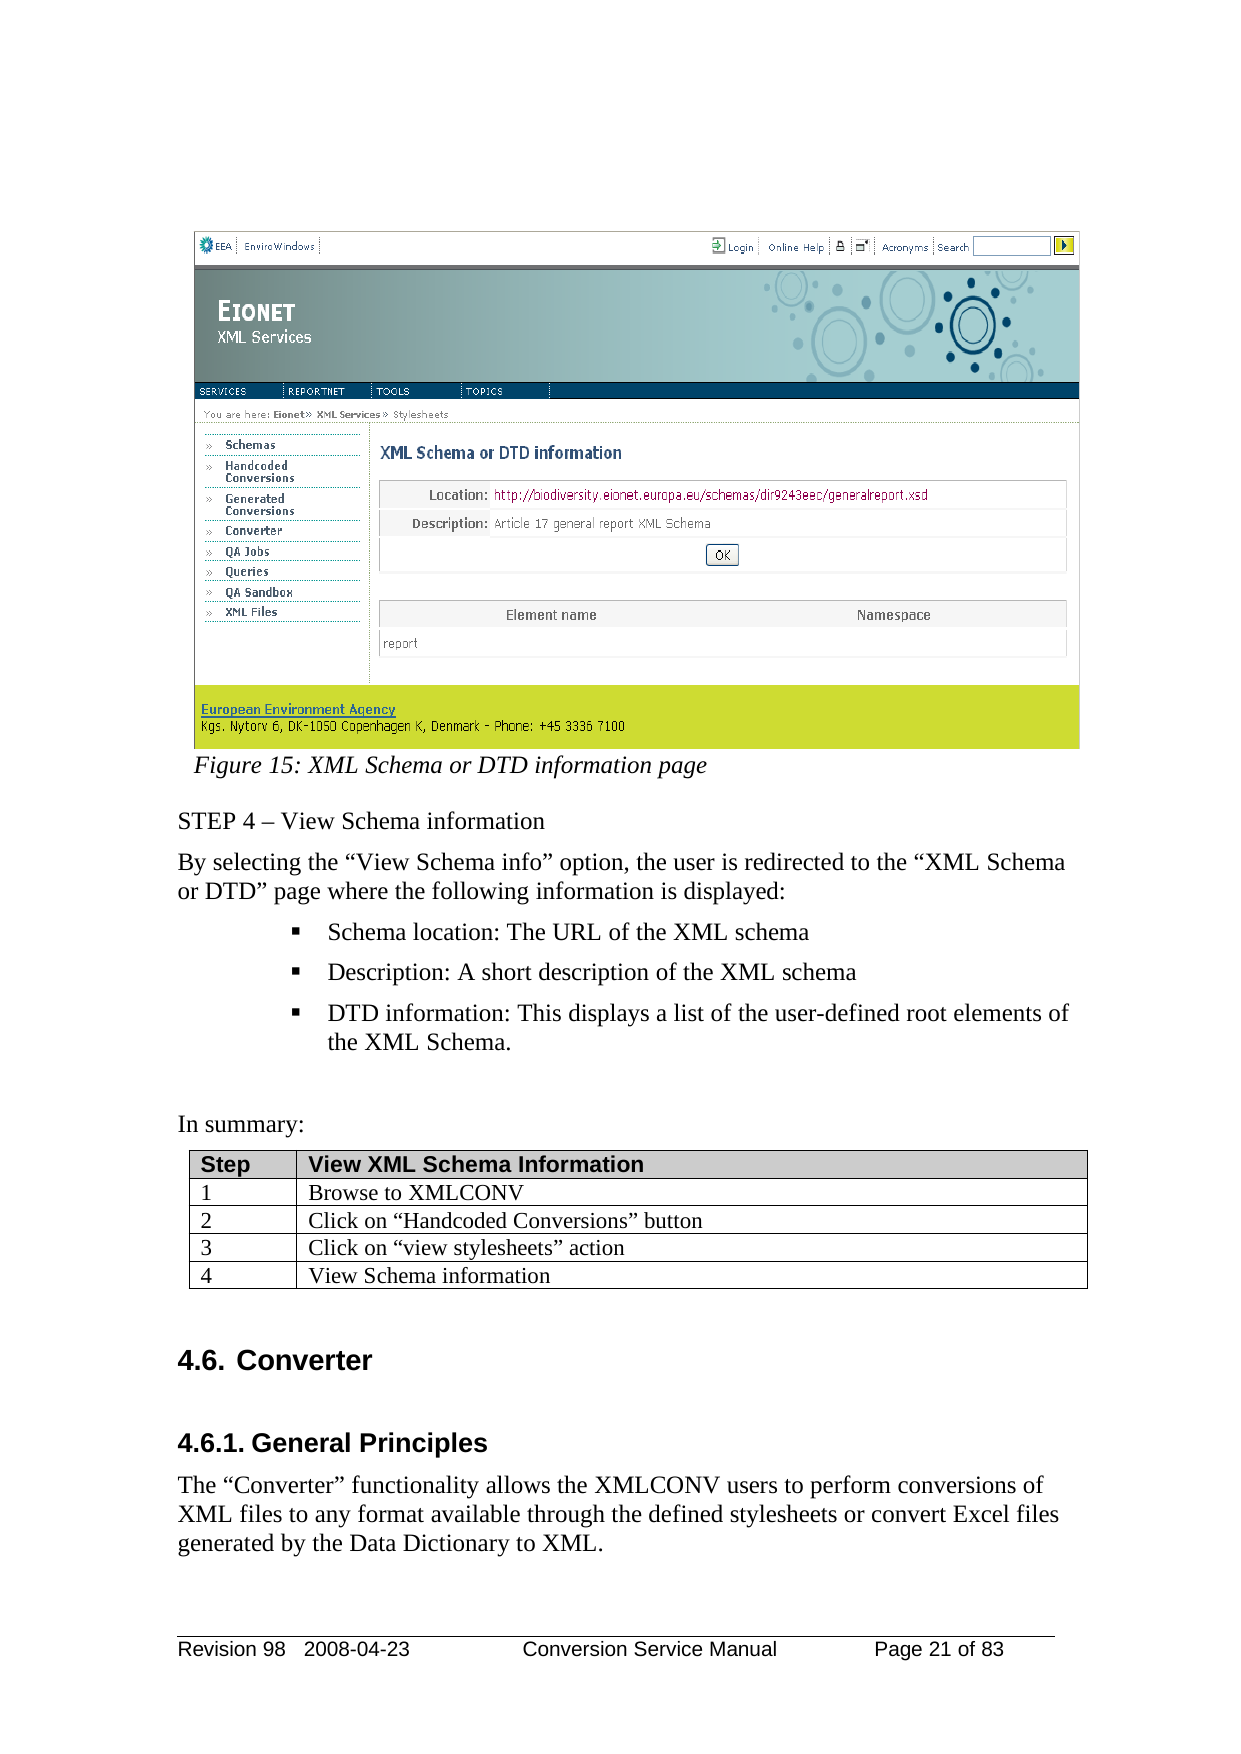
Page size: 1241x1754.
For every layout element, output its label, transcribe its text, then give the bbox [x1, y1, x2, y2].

list DTD information: This displays a list of the user-defined root elements of the XML Schema. [290, 998, 1092, 1056]
subtitle General Principles [177, 1426, 1092, 1457]
table_cell Click on “Handcoded Conversions” button [297, 1206, 1087, 1233]
table_cell 4 [190, 1262, 296, 1288]
text Figure 15: XML Schema or DTD information page [194, 751, 1079, 779]
subtitle Converter [177, 1343, 1092, 1377]
table_cell Click on “view stylesheets” action [297, 1234, 1087, 1261]
table_cell 2 [190, 1206, 296, 1233]
table_cell 3 [190, 1234, 296, 1261]
table_header View XML Schema Information [297, 1151, 1087, 1178]
table_cell View Schema information [297, 1262, 1087, 1288]
table_cell 1 [190, 1179, 296, 1205]
list Schema location: The URL of the XML schema [290, 916, 1092, 946]
text Step 4 – View Schema information [177, 806, 1092, 835]
table_header Step [190, 1151, 296, 1178]
text By selecting the “View Schema info” option, the user is redirected to the “XML Schema or DTD” page where the following information is displayed: [177, 847, 1092, 905]
list Description: A short description of the XML schema [290, 957, 1092, 986]
text In summary: [177, 1109, 1092, 1138]
text The “Converter” functionality allows the XMLCONV users to perform conversions of XML files to any format available through the defined stylesheets or convert Excel files generated by the Data Dictionary to XML. [177, 1470, 1092, 1557]
table_cell Browse to XMLCONV [297, 1179, 1087, 1205]
